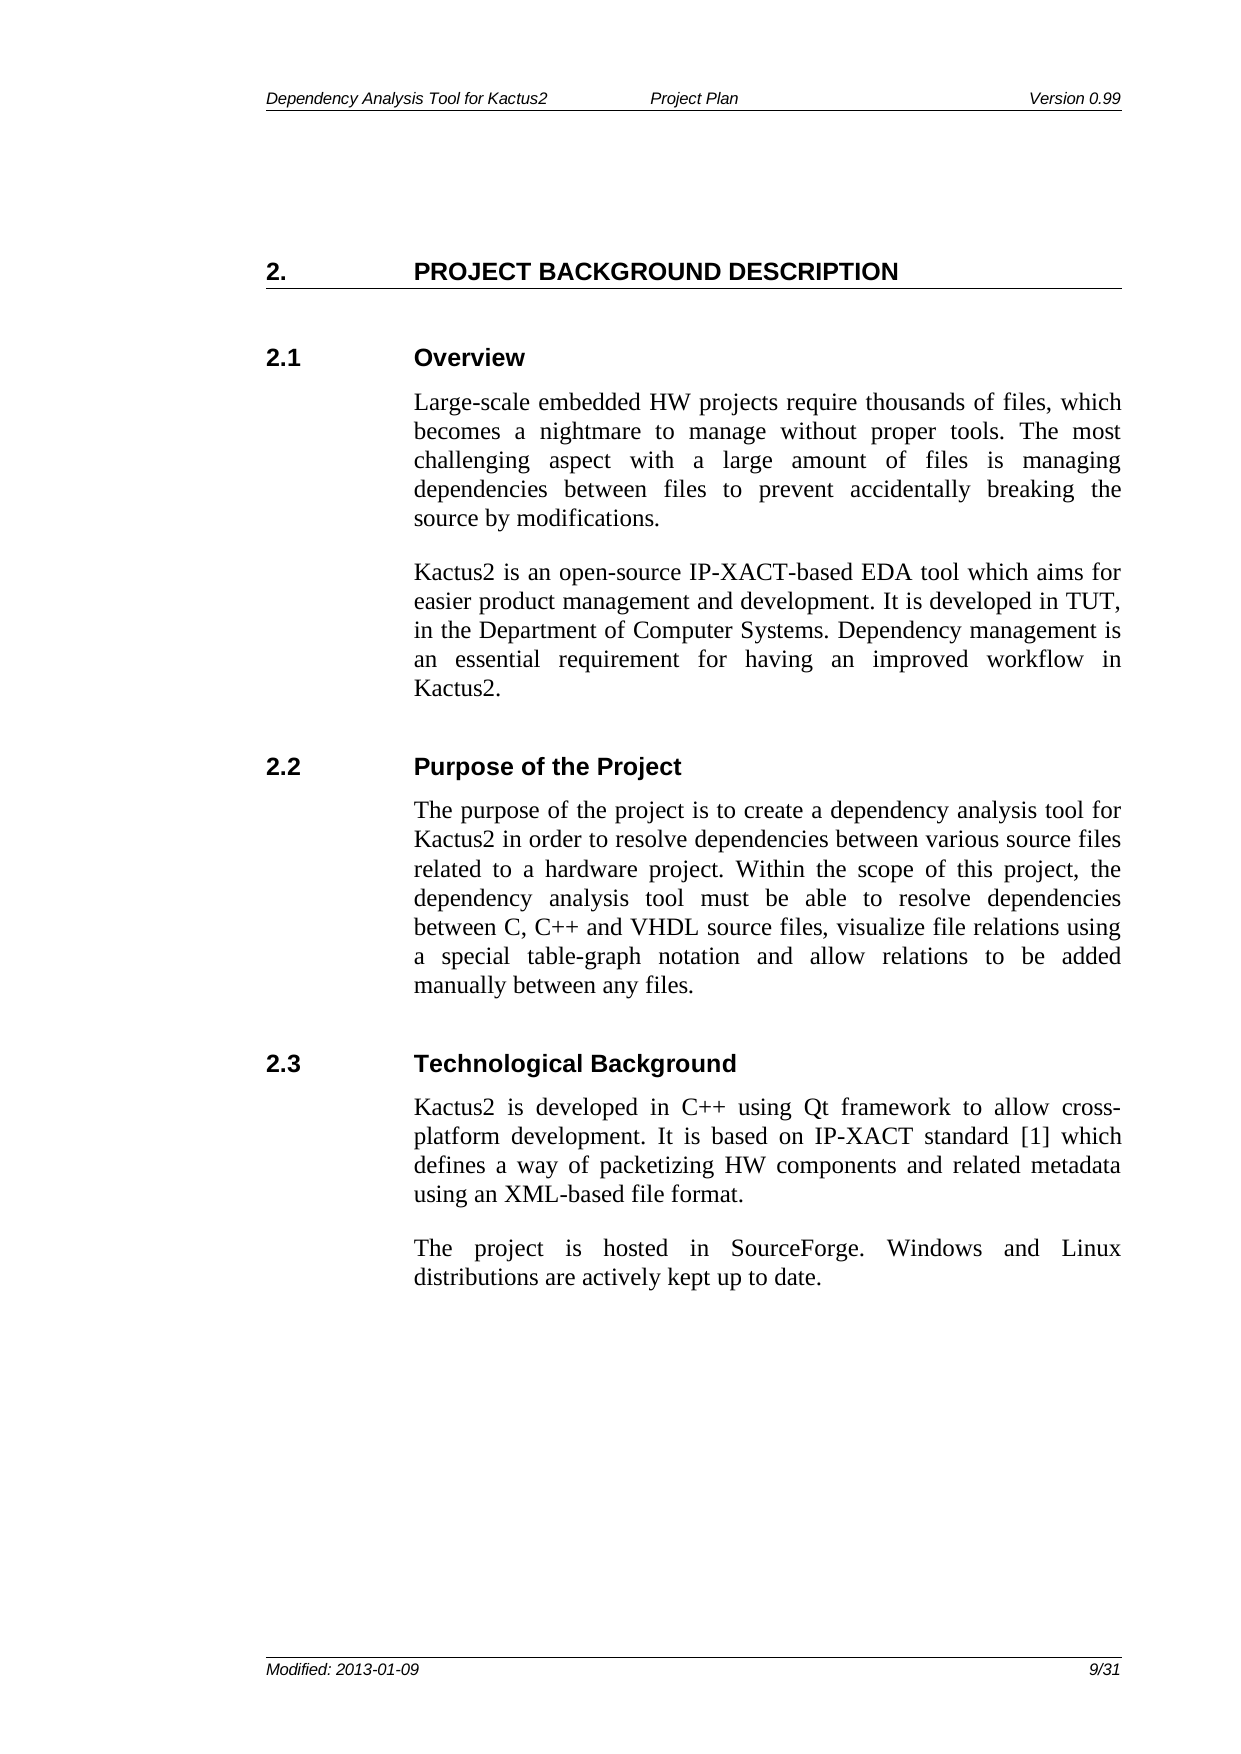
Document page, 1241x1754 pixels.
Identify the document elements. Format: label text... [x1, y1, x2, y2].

text Kactus2 is an open-source IP-XACT-based EDA tool which aims for easier product management and development. It is developed in TUT, in the Department of Computer Systems. Dependency management is an essential requirement for having an improved workflow in Kactus2. [413, 557, 1122, 702]
subtitle Purpose of the Project [266, 752, 1122, 781]
text Large-scale embedded HW projects require thousands of files, which becomes a nightmare to manage without proper tools. The most challenging aspect with a large amount of files is managing dependencies between files to prevent accidentally breaking the source by modifications. [413, 387, 1122, 532]
text Kactus2 is developed in C++ using Qt framework to allow cross-platform development. It is based on IP-XACT standard [1] which defines a way of packetizing HW components and related metadata using an XML-based file format. [413, 1092, 1122, 1208]
subtitle Technological Background [266, 1048, 1122, 1078]
subtitle Project Background Description [266, 257, 1122, 288]
text The project is hosted in SourceForge. Windows and Linux distributions are actively kept up to date. [413, 1233, 1122, 1291]
subtitle Overview [266, 343, 1122, 372]
text The purpose of the project is to create a dependency analysis tool for Kactus2 in order to resolve dependencies between various source files related to a hardware project. Within the scope of this project, the dependency analysis tool must be able to resolve dependencies between C, C++ and VHDL source files, visualize file relations using a special table-graph notation and allow relations to be added manually between any files. [413, 795, 1122, 999]
